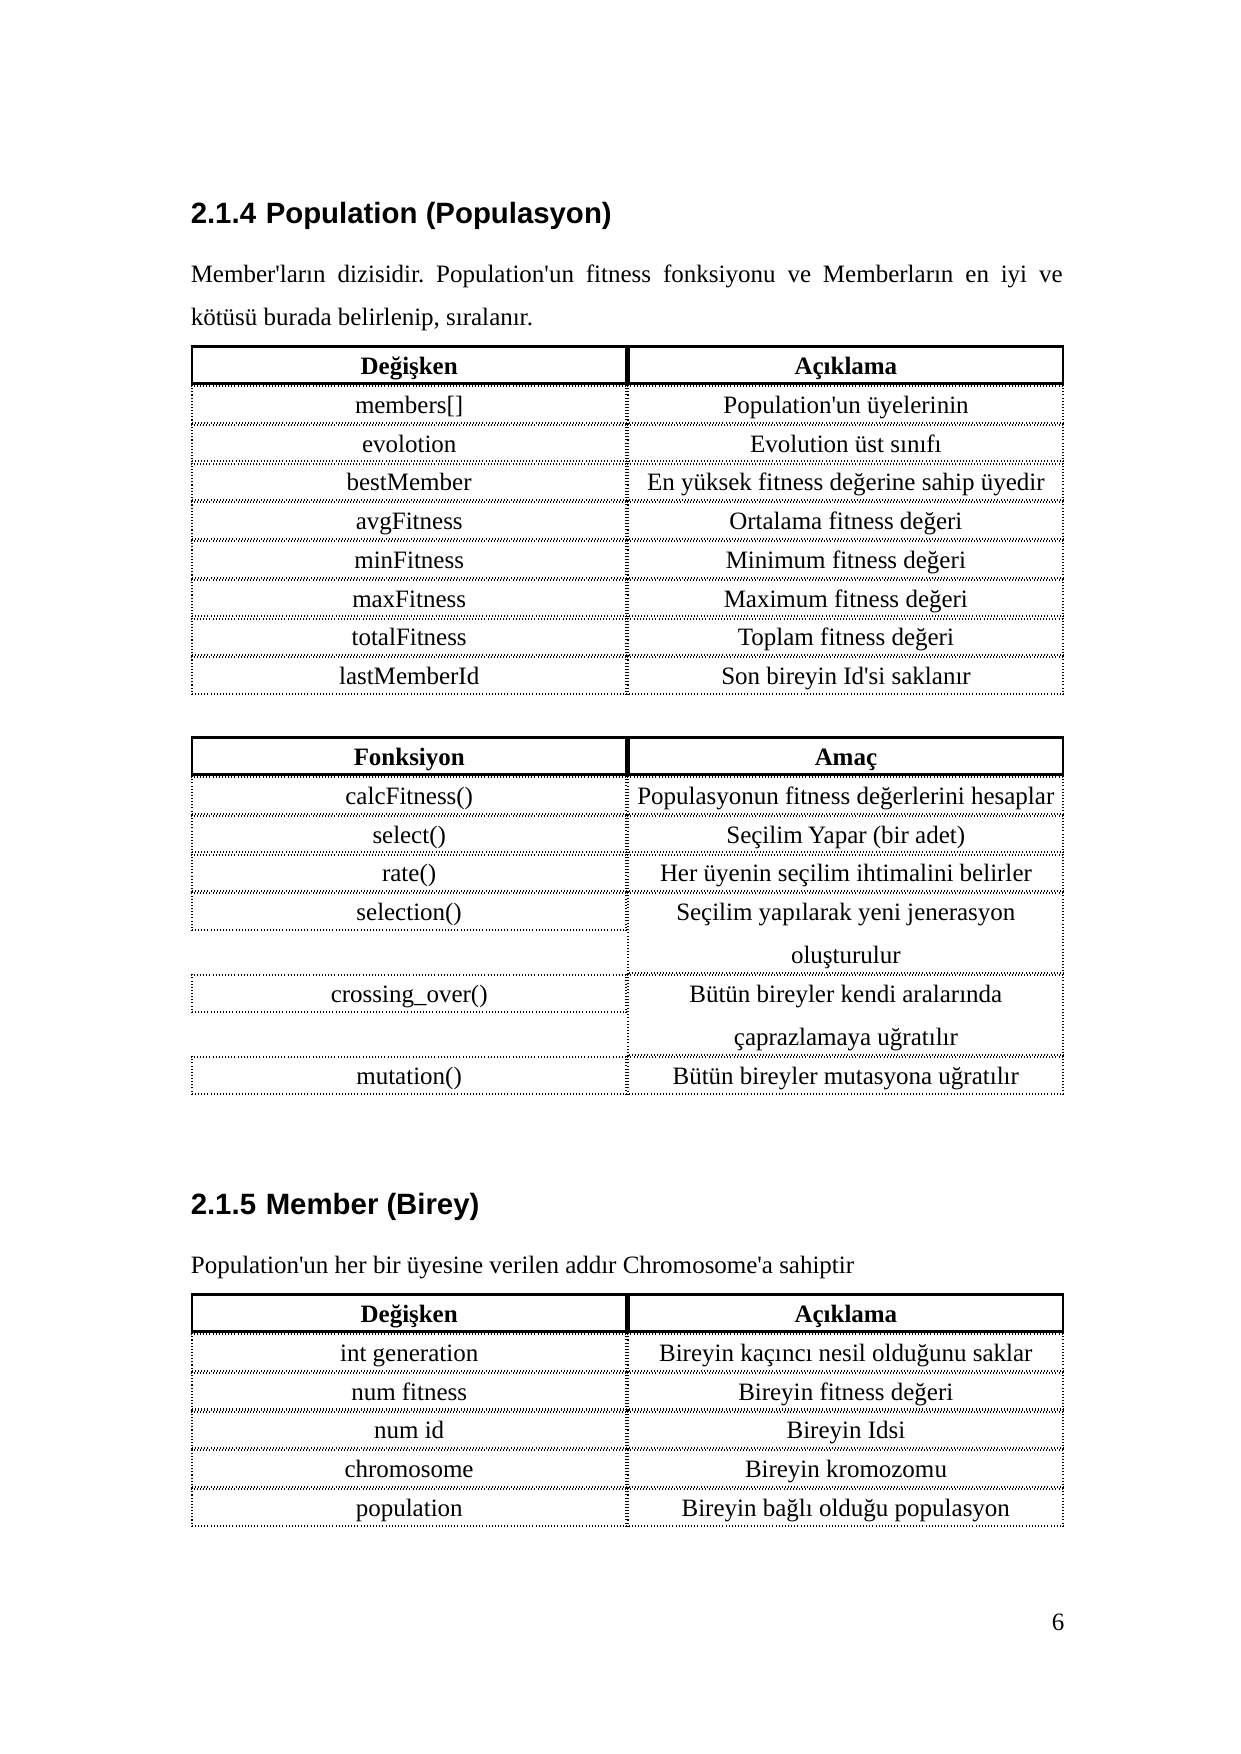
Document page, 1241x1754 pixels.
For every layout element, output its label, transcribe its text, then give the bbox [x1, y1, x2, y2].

table_cell avgFitness [191, 501, 627, 540]
table_cell Bütün bireyler kendi aralarında çaprazlamaya uğratılır [627, 974, 1064, 1056]
table_cell Seçilim yapılarak yeni jenerasyon oluşturulur [627, 892, 1064, 974]
table_cell Her üyenin seçilim ihtimalini belirler [627, 854, 1064, 892]
table_cell Minimum fitness değeri [627, 540, 1064, 579]
table_cell En yüksek fitness değerine sahip üyedir [627, 463, 1064, 501]
table_cell selection() [191, 892, 627, 974]
table_cell calcFitness() [191, 776, 627, 815]
table_cell Son bireyin Id'si saklanır [627, 656, 1064, 695]
table_cell maxFitness [191, 579, 627, 617]
table_cell Bireyin fitness değeri [627, 1372, 1064, 1411]
table_cell num id [191, 1411, 627, 1449]
table_cell totalFitness [191, 618, 627, 656]
table_cell int generation [191, 1333, 627, 1372]
table_cell members[] [191, 385, 627, 424]
table_cell bestMember [191, 463, 627, 501]
table_cell Maximum fitness değeri [627, 579, 1064, 617]
table_cell rate() [191, 854, 627, 892]
table_cell num fitness [191, 1372, 627, 1411]
table_header Amaç [630, 739, 1062, 773]
text Population'un her bir üyesine verilen addır Chromosome'a sahiptir [191, 1250, 1064, 1279]
table_cell Evolution üst sınıfı [627, 424, 1064, 462]
table_cell Bireyin kromozomu [627, 1449, 1064, 1488]
table_cell lastMemberId [191, 656, 627, 695]
table_cell Seçilim Yapar (bir adet) [627, 815, 1064, 853]
table_cell minFitness [191, 540, 627, 579]
table_header Açıklama [630, 1296, 1062, 1330]
table_header Açıklama [630, 348, 1062, 382]
table_cell select() [191, 815, 627, 853]
table_cell mutation() [191, 1056, 627, 1095]
table_cell Ortalama fitness değeri [627, 501, 1064, 540]
subtitle Population (Populasyon) [191, 196, 1064, 229]
table_header Değişken [193, 348, 625, 382]
text Member'ların dizisidir. Population'un fitness fonksiyonu ve Memberların en iyi ve kötüsü burada belirlenip, sıralanır. [191, 259, 1064, 331]
table_header Fonksiyon [193, 739, 625, 773]
table_cell population [191, 1488, 627, 1527]
table_cell Bireyin bağlı olduğu populasyon [627, 1488, 1064, 1527]
subtitle Member (Birey) [191, 1187, 1064, 1221]
table_cell crossing_over() [191, 974, 627, 1056]
table_cell Bütün bireyler mutasyona uğratılır [627, 1056, 1064, 1095]
table_cell Bireyin kaçıncı nesil olduğunu saklar [627, 1333, 1064, 1372]
table_cell Bireyin Idsi [627, 1411, 1064, 1449]
table_cell Toplam fitness değeri [627, 618, 1064, 656]
table_cell Population'un üyelerinin [627, 385, 1064, 424]
table_cell chromosome [191, 1449, 627, 1488]
table_cell Populasyonun fitness değerlerini hesaplar [627, 776, 1064, 815]
table_header Değişken [193, 1296, 625, 1330]
table_cell evolotion [191, 424, 627, 462]
